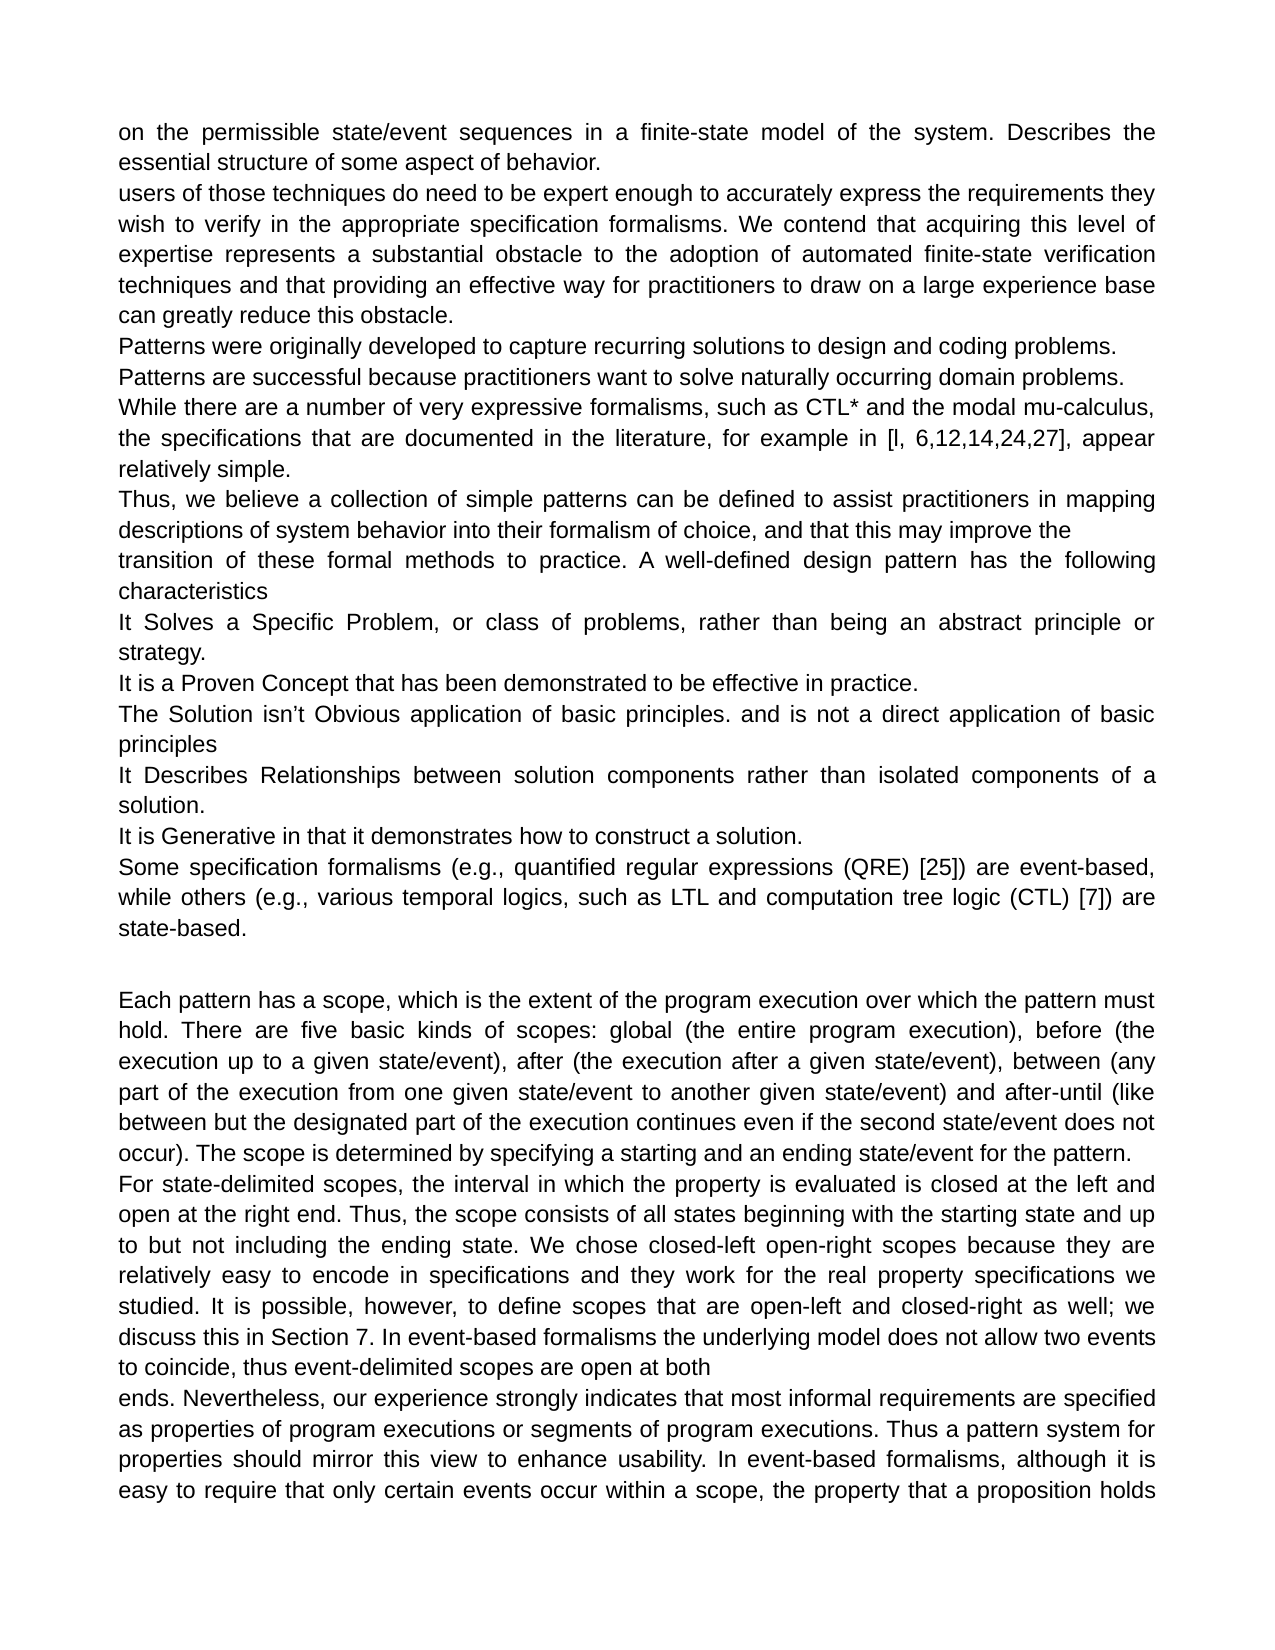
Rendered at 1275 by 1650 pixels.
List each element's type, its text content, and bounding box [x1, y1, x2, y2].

text Each pattern has a scope, which is the extent of the program execution over which the pattern must hold. There are five basic kinds of scopes: global (the entire program execution), before (the execution up to a given state/event), after (the execution after a given state/event), between (any part of the execution from one given state/event to another given state/event) and after-until (like between but the designated part of the execution continues even if the second state/event does not occur). The scope is determined by specifying a starting and an ending state/event for the pattern. [118, 986, 1157, 1166]
text Thus, we believe a collection of simple patterns can be defined to assist practitioners in mapping descriptions of system behavior into their formalism of choice, and that this may improve the [118, 486, 1157, 543]
text The Solution isn’t Obvious application of basic principles. and is not a direct application of basic principles [118, 700, 1157, 757]
text users of those techniques do need to be expert enough to accurately express the requirements they wish to verify in the appropriate specification formalisms. We contend that acquiring this level of expertise represents a substantial obstacle to the adoption of automated finite-state verification techniques and that providing an effective way for practitioners to draw on a large experience base can greatly reduce this obstacle. [118, 179, 1157, 329]
text It is Generative in that it demonstrates how to construct a solution. [118, 822, 1157, 849]
text It is a Proven Concept that has been demonstrated to be effective in practice. [118, 669, 1157, 696]
text Some specification formalisms (e.g., quantified regular expressions (QRE) [25]) are event-based, while others (e.g., various temporal logics, such as LTL and computation tree logic (CTL) [7]) are state-based. [118, 853, 1157, 941]
text While there are a number of very expressive formalisms, such as CTL* and the modal mu-calculus, the specifications that are documented in the literature, for example in [l, 6,12,14,24,27], appear relatively simple. [118, 394, 1157, 482]
text Patterns were originally developed to capture recurring solutions to design and coding problems. [118, 332, 1157, 359]
text transition of these formal methods to practice. A well-defined design pattern has the following characteristics [118, 547, 1157, 604]
text ends. Nevertheless, our experience strongly indicates that most informal requirements are specified as properties of program executions or segments of program executions. Thus a pattern system for properties should mirror this view to enhance usability. In event-based formalisms, although it is easy to require that only certain events occur within a scope, the property that a proposition holds [118, 1384, 1157, 1503]
text It Solves a Specific Problem, or class of problems, rather than being an abstract principle or strategy. [118, 608, 1157, 666]
text For state-delimited scopes, the interval in which the property is evaluated is closed at the left and open at the right end. Thus, the scope consists of all states beginning with the starting state and up to but not including the ending state. We chose closed-left open-right scopes because they are relatively easy to encode in specifications and they work for the real property specifications we studied. It is possible, however, to define scopes that are open-left and closed-right as well; we discuss this in Section 7. In event-based formalisms the underlying model does not allow two events to coincide, thus event-delimited scopes are open at both [118, 1170, 1157, 1381]
text It Describes Relationships between solution components rather than isolated components of a solution. [118, 761, 1157, 819]
text on the permissible state/event sequences in a finite-state model of the system. Describes the essential structure of some aspect of behavior. [118, 118, 1157, 176]
text Patterns are successful because practitioners want to solve naturally occurring domain problems. [118, 363, 1157, 390]
